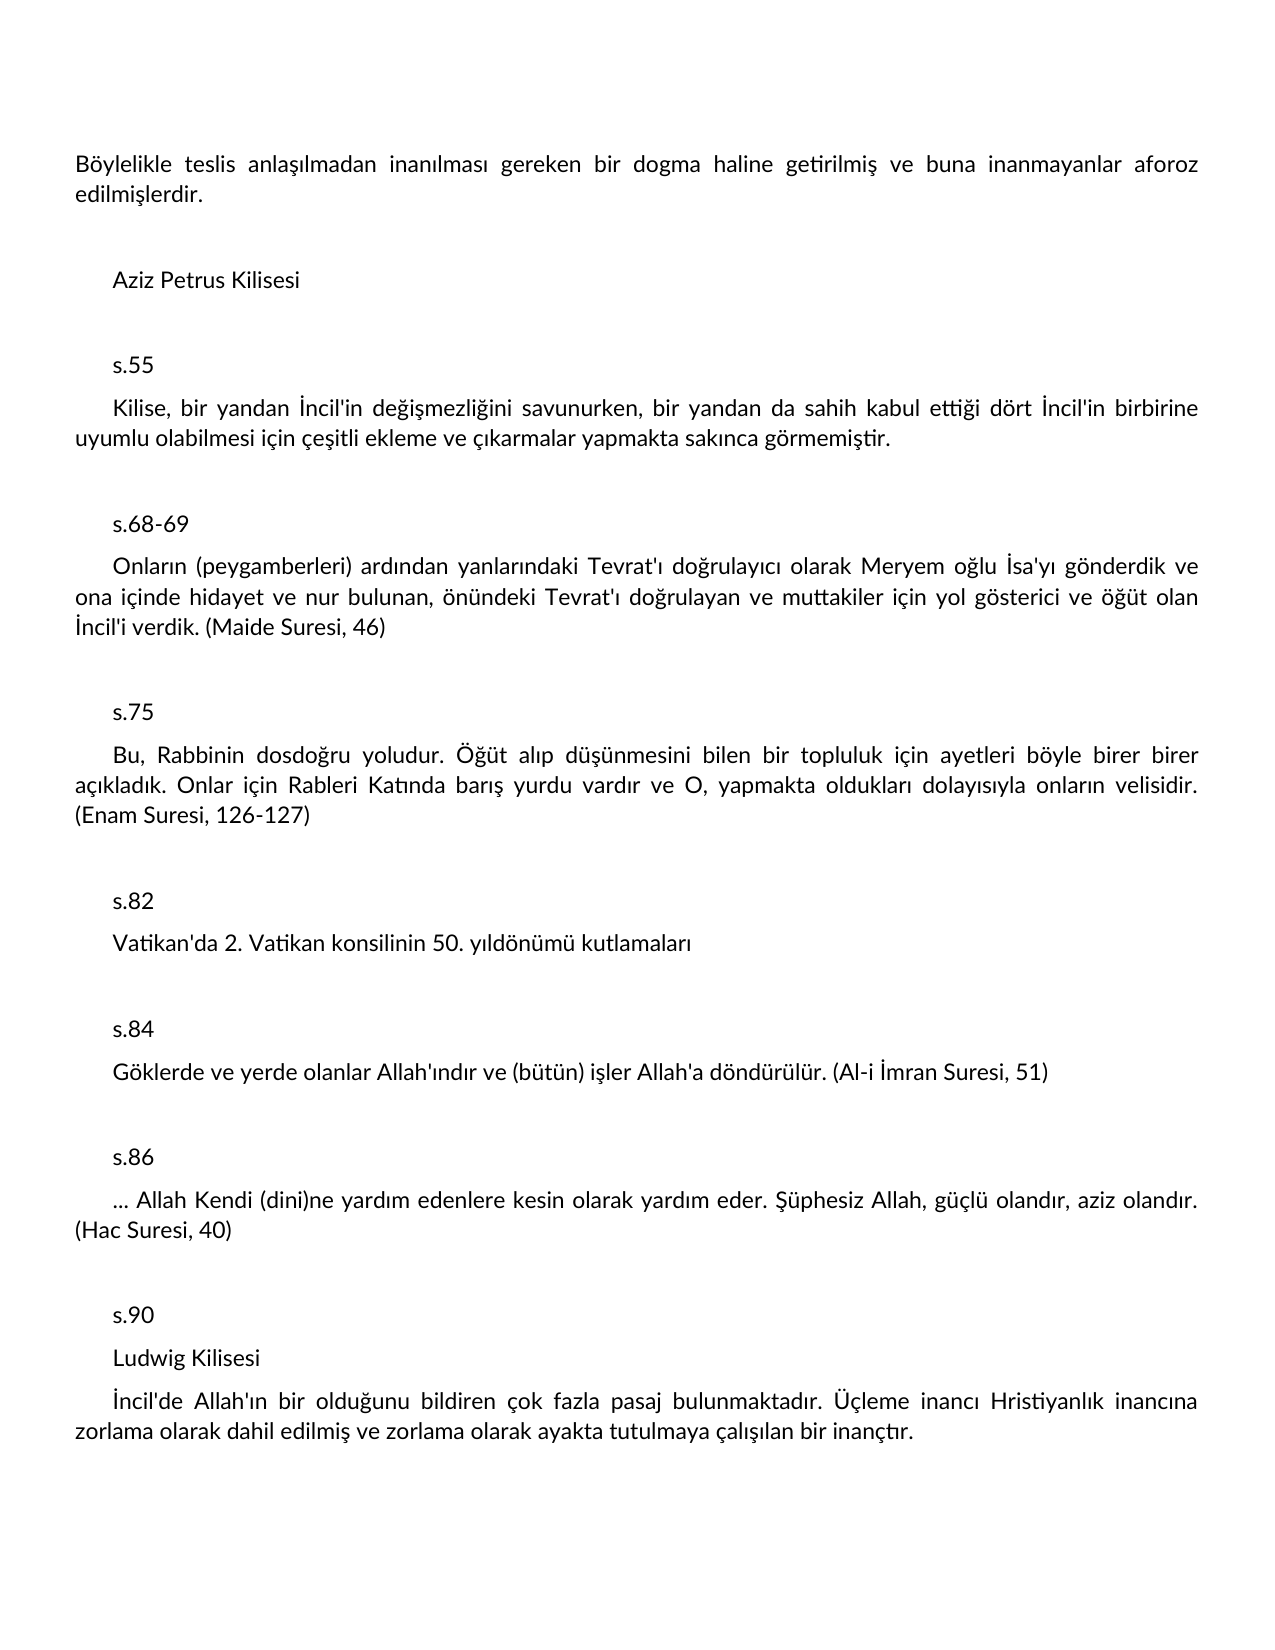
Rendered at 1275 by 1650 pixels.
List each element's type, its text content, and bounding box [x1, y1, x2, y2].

text Ludwig Kilisesi [75, 1344, 1200, 1371]
text Göklerde ve yerde olanlar Allah'ındır ve (bütün) işler Allah'a döndürülür. (Al-i İmran Suresi, 51) [75, 1057, 1200, 1085]
text s.75 [75, 698, 1200, 725]
text s.68-69 [75, 509, 1200, 537]
text s.55 [75, 351, 1200, 378]
text s.86 [75, 1143, 1200, 1170]
text s.90 [75, 1301, 1200, 1328]
text Onların (peygamberleri) ardından yanlarındaki Tevrat'ı doğrulayıcı olarak Meryem oğlu İsa'yı gönderdik ve ona içinde hidayet ve nur bulunan, önündeki Tevrat'ı doğrulayan ve muttakiler için yol gösterici ve öğüt olan İncil'i verdik. (Maide Suresi, 46) [75, 552, 1200, 640]
text Vatikan'da 2. Vatikan konsilinin 50. yıldönümü kutlamaları [75, 929, 1200, 957]
text Aziz Petrus Kilisesi [75, 266, 1200, 293]
text İncil'de Allah'ın bir olduğunu bildiren çok fazla pasaj bulunmaktadır. Üçleme inancı Hristiyanlık inancına zorlama olarak dahil edilmiş ve zorlama olarak ayakta tutulmaya çalışılan bir inançtır. [75, 1386, 1200, 1444]
text s.84 [75, 1014, 1200, 1042]
text Böylelikle teslis anlaşılmadan inanılması gereken bir dogma haline getirilmiş ve buna inanmayanlar aforoz edilmişlerdir. [75, 150, 1200, 208]
text Kilise, bir yandan İncil'in değişmezliğini savunurken, bir yandan da sahih kabul ettiği dört İncil'in birbirine uyumlu olabilmesi için çeşitli ekleme ve çıkarmalar yapmakta sakınca görmemiştir. [75, 394, 1200, 451]
text s.82 [75, 886, 1200, 914]
text ... Allah Kendi (dini)ne yardım edenlere kesin olarak yardım eder. Şüphesiz Allah, güçlü olandır, aziz olandır. (Hac Suresi, 40) [75, 1185, 1200, 1243]
text Bu, Rabbinin dosdoğru yoludur. Öğüt alıp düşünmesini bilen bir topluluk için ayetleri böyle birer birer açıkladık. Onlar için Rableri Katında barış yurdu vardır ve O, yapmakta oldukları dolayısıyla onların velisidir. (Enam Suresi, 126-127) [75, 741, 1200, 828]
